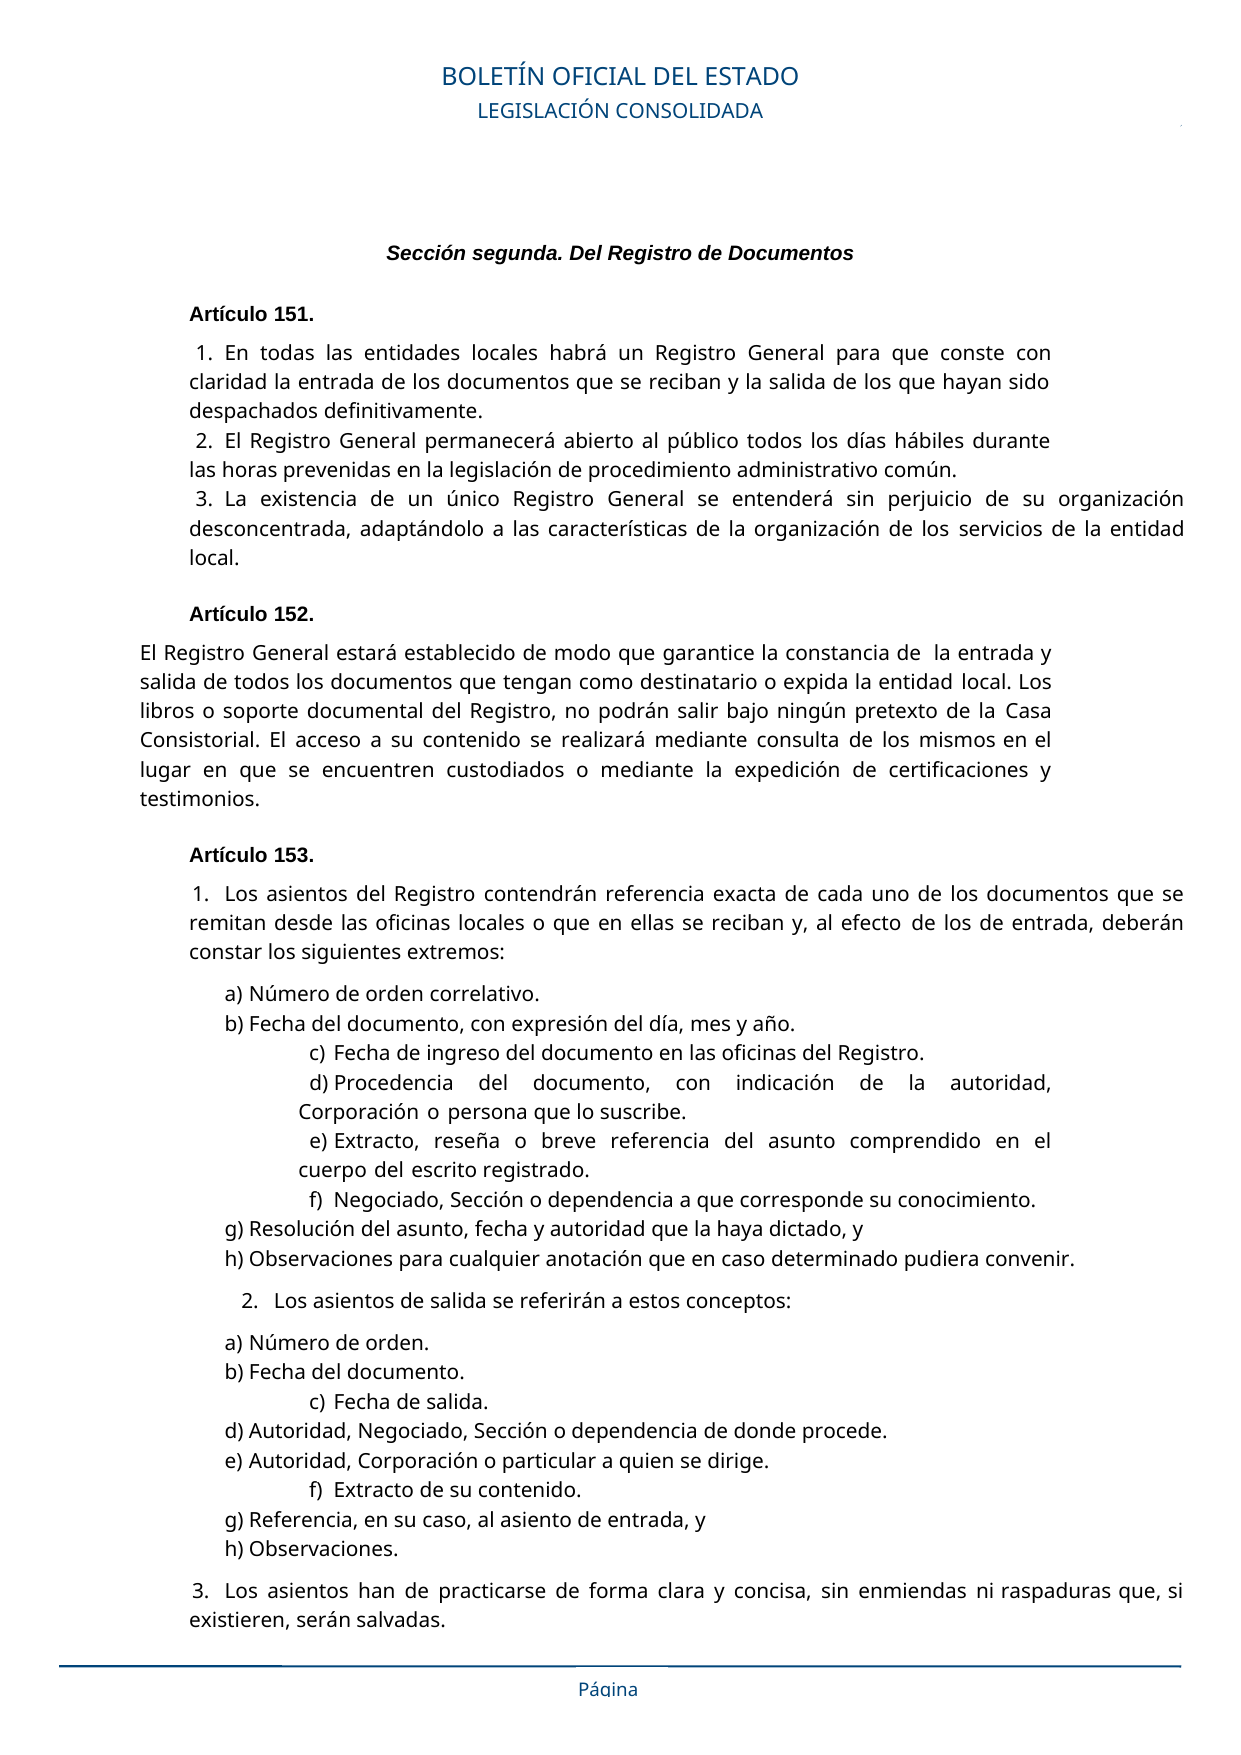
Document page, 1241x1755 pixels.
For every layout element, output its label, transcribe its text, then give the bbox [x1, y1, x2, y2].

list Referencia, en su caso, al asiento de entrada, y [224, 1505, 1184, 1533]
list Número de orden. [224, 1328, 1184, 1356]
subtitle Artículo 153. [189, 842, 1184, 866]
list Número de orden correlativo. [224, 979, 1184, 1008]
subtitle Artículo 151. [189, 302, 1184, 326]
list Observaciones. [224, 1534, 1184, 1563]
list Autoridad, Negociado, Sección o dependencia de donde procede. [224, 1416, 1184, 1445]
list La existencia de un único Registro General se entenderá sin perjuicio de su organización desconcentrada, adaptándolo a las características de la organización de los servicios de la entidad local. [160, 484, 1184, 572]
list Resolución del asunto, fecha y autoridad que la haya dictado, y [224, 1214, 1184, 1243]
list Autoridad, Corporación o particular a quien se dirige. [224, 1446, 1184, 1474]
list Extracto, reseña o breve referencia del asunto comprendido en el cuerpo del escrito registrado. [274, 1126, 1052, 1184]
list Observaciones para cualquier anotación que en caso determinado pudiera convenir. [224, 1244, 1184, 1272]
list El Registro General permanecerá abierto al público todos los días hábiles durante las horas prevenidas en la legislación de procedimiento administrativo común. [160, 426, 1052, 483]
list Fecha del documento. [224, 1357, 1184, 1386]
list En todas las entidades locales habrá un Registro General para que conste con claridad la entrada de los documentos que se reciban y la salida de los que hayan sido despachados definitivamente. [160, 338, 1052, 425]
list Fecha de salida. [309, 1387, 1184, 1415]
list Negociado, Sección o dependencia a que corresponde su conocimiento. [309, 1185, 1184, 1213]
list Extracto de su contenido. [309, 1475, 1184, 1504]
text Sección segunda. Del Registro de Documentos [386, 241, 1184, 265]
subtitle Artículo 152. [189, 601, 1184, 625]
list Los asientos han de practicarse de forma clara y concisa, sin enmiendas ni raspaduras que, si existieren, serán salvadas. [156, 1576, 1184, 1634]
list Los asientos de salida se referirán a estos conceptos: [241, 1286, 1184, 1314]
text El Registro General estará establecido de modo que garantice la constancia de la entrada y salida de todos los documentos que tengan como destinatario o expida la entidad local. Los libros o soporte documental del Registro, no podrán salir bajo ningún pretexto de la Casa Consistorial. El acceso a su contenido se realizará mediante consulta de los mismos en el lugar en que se encuentren custodiados o mediante la expedición de certificaciones y testimonios. [139, 638, 1052, 812]
list Fecha de ingreso del documento en las oficinas del Registro. [309, 1038, 1184, 1067]
list Los asientos del Registro contendrán referencia exacta de cada uno de los documentos que se remitan desde las oficinas locales o que en ellas se reciban y, al efecto de los de entrada, deberán constar los siguientes extremos: [156, 879, 1184, 966]
list Procedencia del documento, con indicación de la autoridad, Corporación o persona que lo suscribe. [274, 1068, 1052, 1125]
list Fecha del documento, con expresión del día, mes y año. [224, 1009, 1184, 1037]
